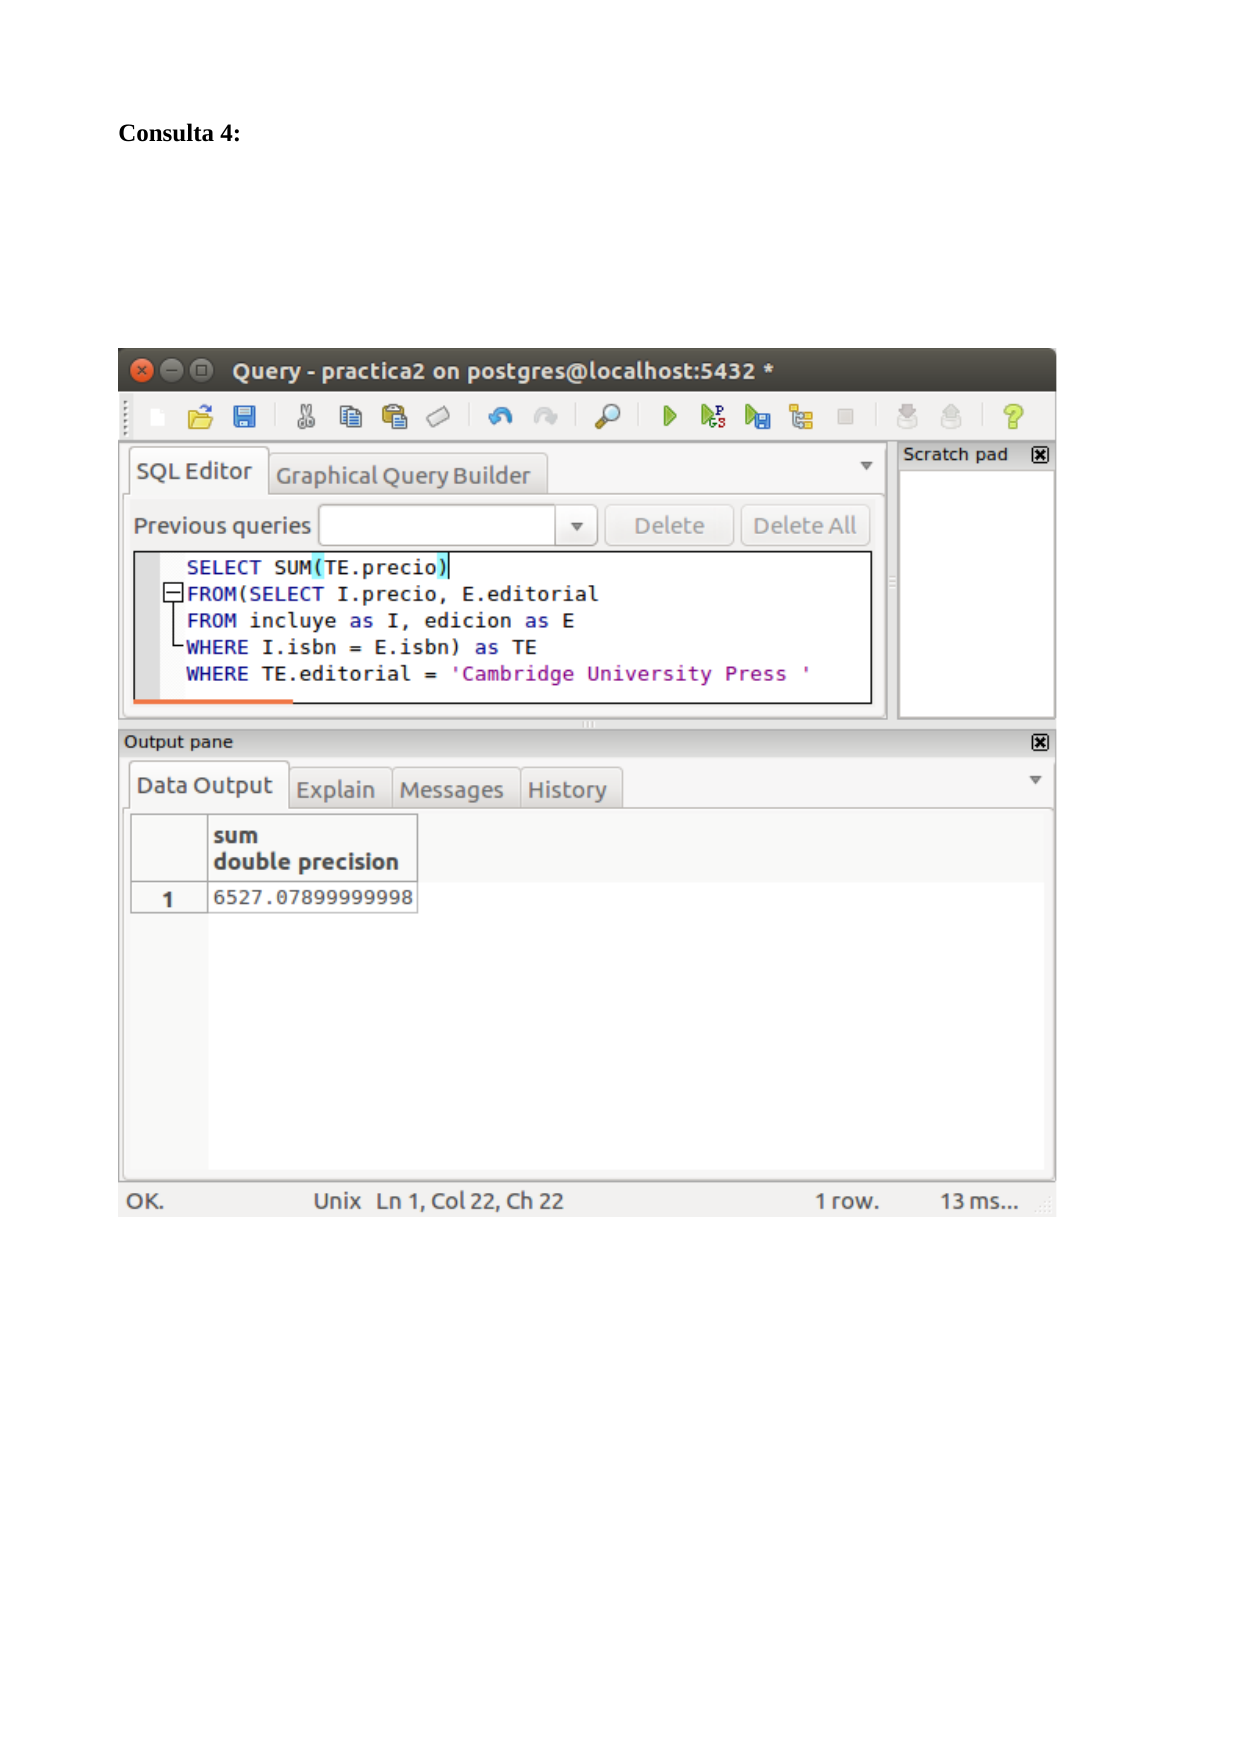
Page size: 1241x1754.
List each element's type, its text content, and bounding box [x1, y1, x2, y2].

text Consulta 4: [118, 118, 1122, 147]
